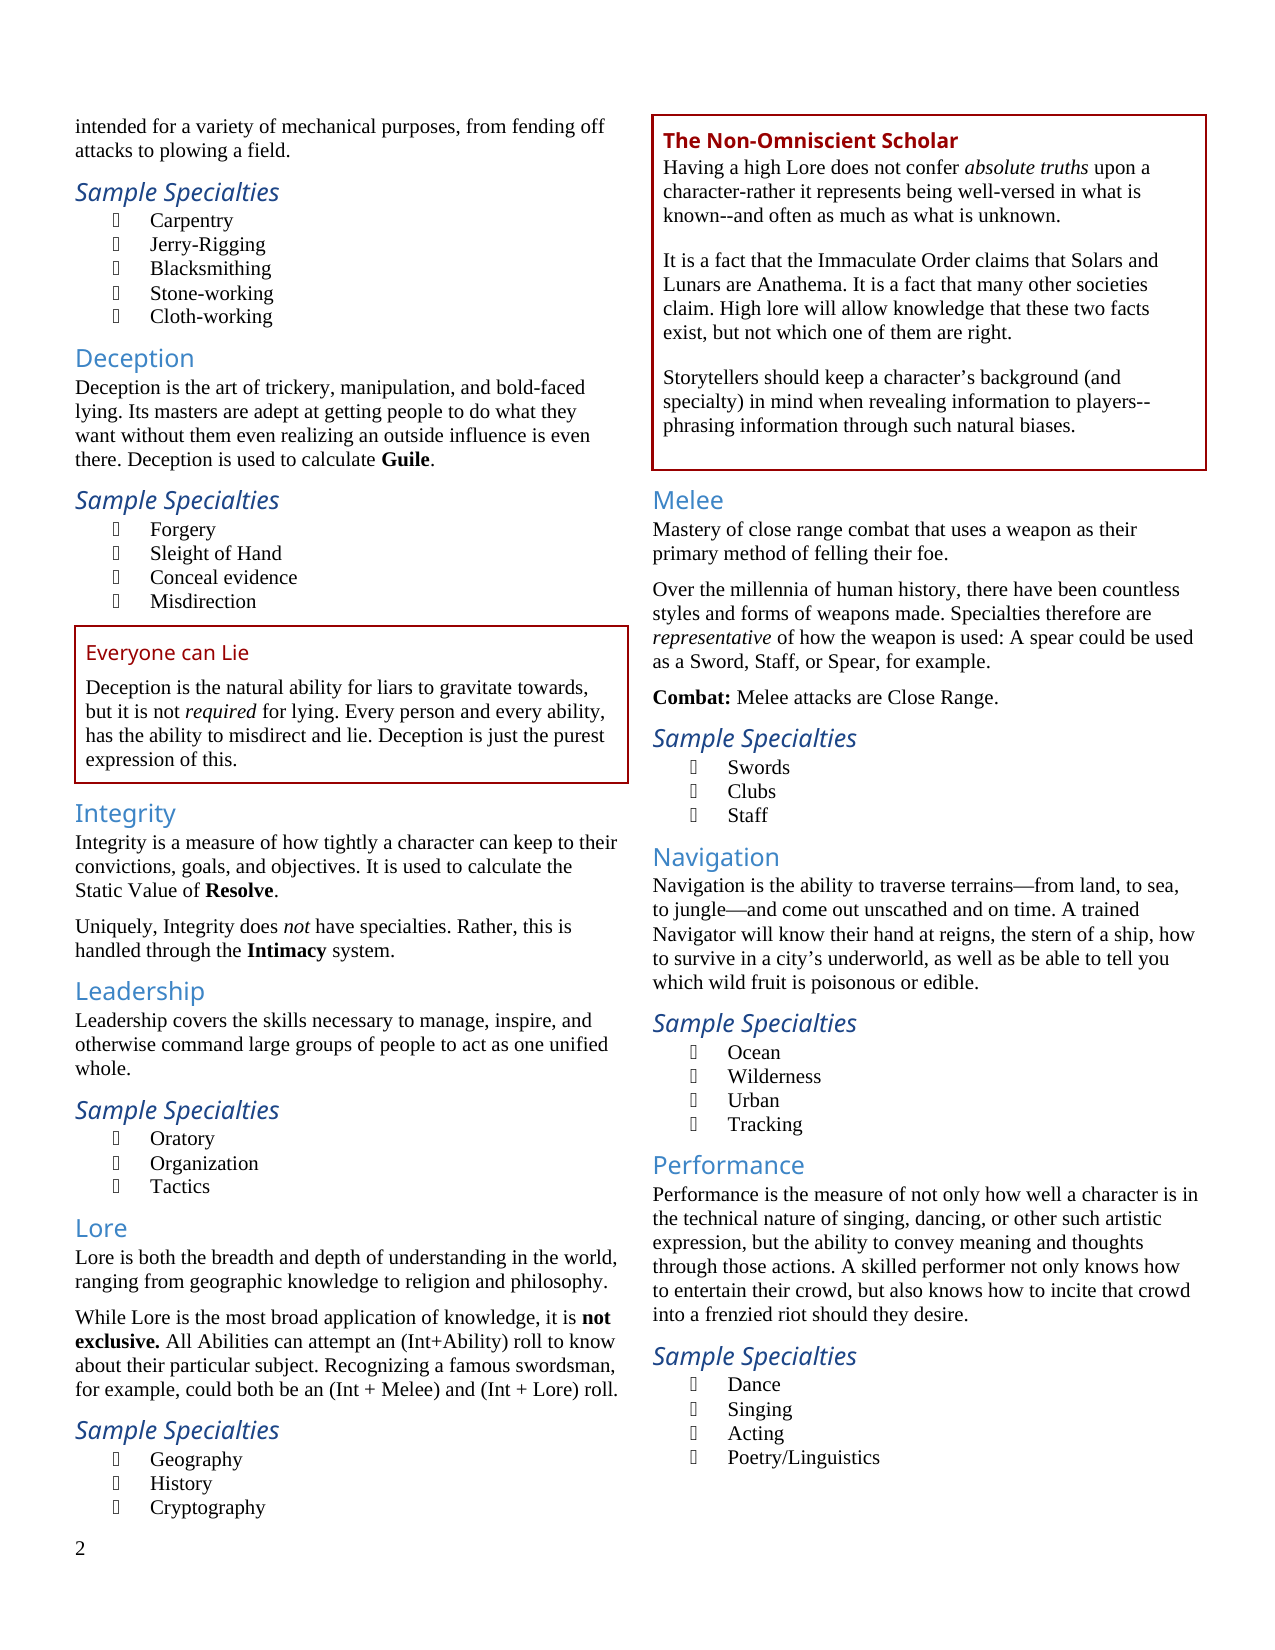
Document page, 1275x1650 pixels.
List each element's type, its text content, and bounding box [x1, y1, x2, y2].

subtitle Sample Specialties [75, 1413, 622, 1447]
text intended for a variety of mechanical purposes, from fending off attacks to plowing a field. [75, 114, 622, 162]
subtitle Melee [652, 483, 1200, 517]
subtitle Integrity [75, 796, 622, 830]
text Integrity is a measure of how tightly a character can keep to their convictions, goals, and objectives. It is used to calculate the Static Value of Resolve. [75, 830, 622, 902]
list History [112, 1471, 622, 1495]
subtitle Leadership [75, 974, 622, 1008]
list Conceal evidence [112, 565, 622, 589]
list Ocean [690, 1040, 1200, 1064]
list Urban [690, 1088, 1200, 1112]
text Leadership covers the skills necessary to manage, inspire, and otherwise command large groups of people to act as one unified whole. [75, 1008, 622, 1080]
text Navigation is the ability to traverse terrains—from land, to sea, to jungle—and come out unscathed and on time. A trained Navigator will know their hand at reigns, the stern of a ship, how to survive in a city’s underworld, as well as be able to tell you which wild fruit is poisonous or edible. [652, 873, 1200, 994]
text Over the millennia of human history, there have been countless styles and forms of weapons made. Specialties therefore are representative of how the weapon is used: A spear could be used as a Sword, Staff, or Spear, for example. [652, 577, 1200, 673]
list Staff [690, 803, 1200, 827]
text Mastery of close range combat that uses a weapon as their primary method of felling their foe. [652, 517, 1200, 565]
list Sleight of Hand [112, 541, 622, 565]
list Swords [690, 755, 1200, 779]
list Singing [690, 1396, 1200, 1421]
subtitle Sample Specialties [652, 721, 1200, 755]
list Misdirection [112, 589, 622, 613]
table_header The Non-Omniscient Scholar Having a high Lore does not confer absolute truths upon a character-rather it represents being well-versed in what is known--and often as much as what is unknown. It is a fact that the Immaculate Order claims that Solars and Lunars are Anathema. It is a fact that many other societies claim. High lore will allow knowledge that these two facts exist, but not which one of them are right. Storytellers should keep a character’s background (and specialty) in mind when revealing information to players--phrasing information through such natural biases. [654, 116, 1205, 468]
list Oratory [112, 1126, 622, 1150]
text Deception is the art of trickery, manipulation, and bold-faced lying. Its masters are adept at getting people to do what they want without them even realizing an outside influence is even there. Deception is used to calculate Guile. [75, 374, 622, 471]
list Acting [690, 1421, 1200, 1444]
list Cloth-working [112, 304, 622, 328]
list Carpentry [112, 208, 622, 232]
text Lore is both the breadth and depth of understanding in the world, ranging from geographic knowledge to religion and philosophy. [75, 1244, 622, 1293]
subtitle Sample Specialties [75, 174, 622, 208]
list Blacksmithing [112, 256, 622, 280]
subtitle Sample Specialties [652, 1006, 1200, 1040]
subtitle Navigation [652, 839, 1200, 873]
text While Lore is the most broad application of knowledge, it is not exclusive. All Abilities can attempt an (Int+Ability) roll to know about their particular subject. Recognizing a famous swordsman, for example, could both be an (Int + Melee) and (Int + Lore) roll. [75, 1305, 622, 1401]
subtitle Deception [75, 341, 622, 374]
text Performance is the measure of not only how well a character is in the technical nature of singing, dancing, or other such artistic expression, but the ability to convey meaning and thoughts through those actions. A skilled performer not only knows how to entertain their crowd, but also knows how to incite that crowd into a frenzied riot should they desire. [652, 1182, 1200, 1326]
list Forgery [112, 517, 622, 541]
list Tracking [690, 1112, 1200, 1136]
text Uniquely, Integrity does not have specialties. Rather, this is handled through the Intimacy system. [75, 914, 622, 962]
subtitle Sample Specialties [652, 1338, 1200, 1372]
subtitle Sample Specialties [75, 1092, 622, 1126]
subtitle Performance [652, 1148, 1200, 1182]
table_header Everyone can Lie Deception is the natural ability for liars to gravitate towards, but it is not required for lying. Every person and every ability, has the ability to misdirect and lie. Deception is just the purest expression of this. [76, 627, 627, 782]
list Tactics [112, 1174, 622, 1198]
list Poetry/Linguistics [690, 1444, 1200, 1469]
list Organization [112, 1150, 622, 1174]
list Cryptography [112, 1495, 622, 1519]
list Wilderness [690, 1064, 1200, 1088]
list Clubs [690, 779, 1200, 803]
list Stone-working [112, 280, 622, 304]
list Geography [112, 1447, 622, 1471]
subtitle Lore [75, 1211, 622, 1244]
list Dance [690, 1372, 1200, 1396]
subtitle Sample Specialties [75, 483, 622, 517]
list Jerry-Rigging [112, 232, 622, 256]
text Combat: Melee attacks are Close Range. [652, 685, 1200, 709]
